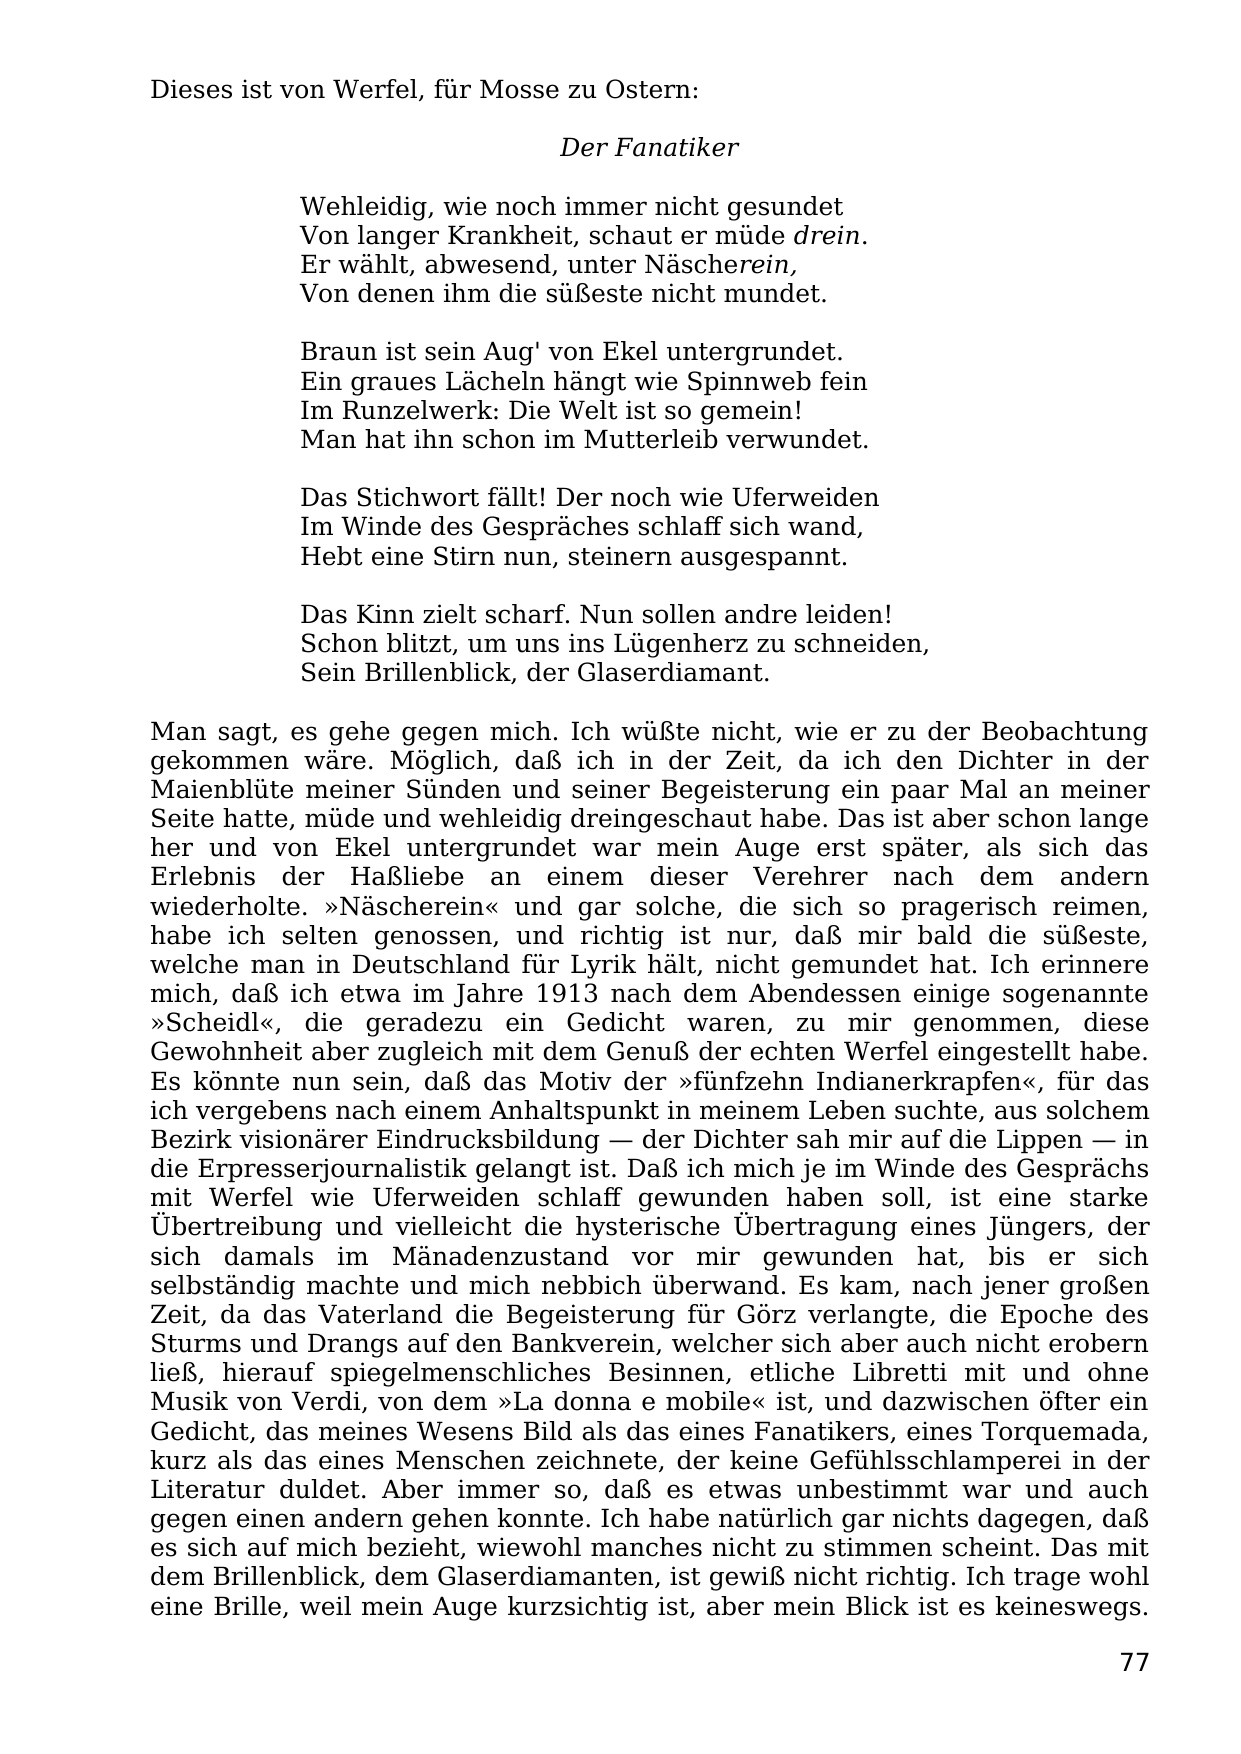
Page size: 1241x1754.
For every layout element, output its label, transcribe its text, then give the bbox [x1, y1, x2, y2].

text Von denen ihm die süßeste nicht mundet. [300, 279, 1151, 308]
text Man hat ihn schon im Mutterleib verwundet. [300, 425, 1151, 454]
text Das Kinn zielt scharf. Nun sollen andre leiden! [300, 600, 1151, 629]
text Schon blitzt, um uns ins Lügenherz zu schneiden, [300, 629, 1151, 658]
text Der Fanatiker [150, 133, 1151, 162]
text Ein graues Lächeln hängt wie Spinnweb fein [300, 367, 1151, 396]
text Man sagt, es gehe gegen mich. Ich wüßte nicht, wie er zu der Beobachtung gekommen wäre. Möglich, daß ich in der Zeit, da ich den Dichter in der Maienblüte meiner Sünden und seiner Begeisterung ein paar Mal an meiner Seite hatte, müde und wehleidig dreingeschaut habe. Das ist aber schon lange her und von Ekel untergrundet war mein Auge erst später, als sich das Erlebnis der Haßliebe an einem dieser Verehrer nach dem andern wiederholte. »Näscherein« und gar solche, die sich so pragerisch reimen, habe ich selten genossen, und richtig ist nur, daß mir bald die süßeste, welche man in Deutschland für Lyrik hält, nicht gemundet hat. Ich erinnere mich, daß ich etwa im Jahre 1913 nach dem Abendessen einige sogenannte »Scheidl«, die geradezu ein Gedicht waren, zu mir genommen, diese Gewohnheit aber zugleich mit dem Genuß der echten Werfel eingestellt habe. Es könnte nun sein, daß das Motiv der »fünfzehn Indianerkrapfen«, für das ich vergebens nach einem Anhaltspunkt in meinem Leben suchte, aus solchem Bezirk visionärer Eindrucksbildung — der Dichter sah mir auf die Lippen — in die Erpresserjournalistik gelangt ist. Daß ich mich je im Winde des Gesprächs mit Werfel wie Uferweiden schlaff gewunden haben soll, ist eine starke Übertreibung und vielleicht die hysterische Übertragung eines Jüngers, der sich damals im Mänadenzustand vor mir gewunden hat, bis er sich selbständig machte und mich nebbich überwand. Es kam, nach jener großen Zeit, da das Vaterland die Begeisterung für Görz verlangte, die Epoche des Sturms und Drangs auf den Bankverein, welcher sich aber auch nicht erobern ließ, hierauf spiegelmenschliches Besinnen, etliche Libretti mit und ohne Musik von Verdi, von dem »La donna e mobile« ist, und dazwischen öfter ein Gedicht, das meines Wesens Bild als das eines Fanatikers, eines Torquemada, kurz als das eines Menschen zeichnete, der keine Gefühlsschlamperei in der Literatur duldet. Aber immer so, daß es etwas unbestimmt war und auch gegen einen andern gehen konnte. Ich habe natürlich gar nichts dagegen, daß es sich auf mich bezieht, wiewohl manches nicht zu stimmen scheint. Das mit dem Brillenblick, dem Glaserdiamanten, ist gewiß nicht richtig. Ich trage wohl eine Brille, weil mein Auge kurzsichtig ist, aber mein Blick ist es keineswegs. [150, 717, 1151, 1621]
text Das Stichwort fällt! Der noch wie Uferweiden [300, 483, 1151, 512]
text Braun ist sein Aug' von Ekel untergrundet. [300, 337, 1151, 367]
text Er wählt, abwesend, unter Näscherein, [300, 250, 1151, 279]
text Im Winde des Gespräches schlaff sich wand, [300, 512, 1151, 542]
text Sein Brillenblick, der Glaserdiamant. [300, 658, 1151, 687]
text Im Runzelwerk: Die Welt ist so gemein! [300, 396, 1151, 425]
text Hebt eine Stirn nun, steinern ausgespannt. [300, 542, 1151, 571]
text Von langer Krankheit, schaut er müde drein. [300, 221, 1151, 250]
text Wehleidig, wie noch immer nicht gesundet [300, 192, 1151, 221]
text Dieses ist von Werfel, für Mosse zu Ostern: [150, 75, 1151, 104]
